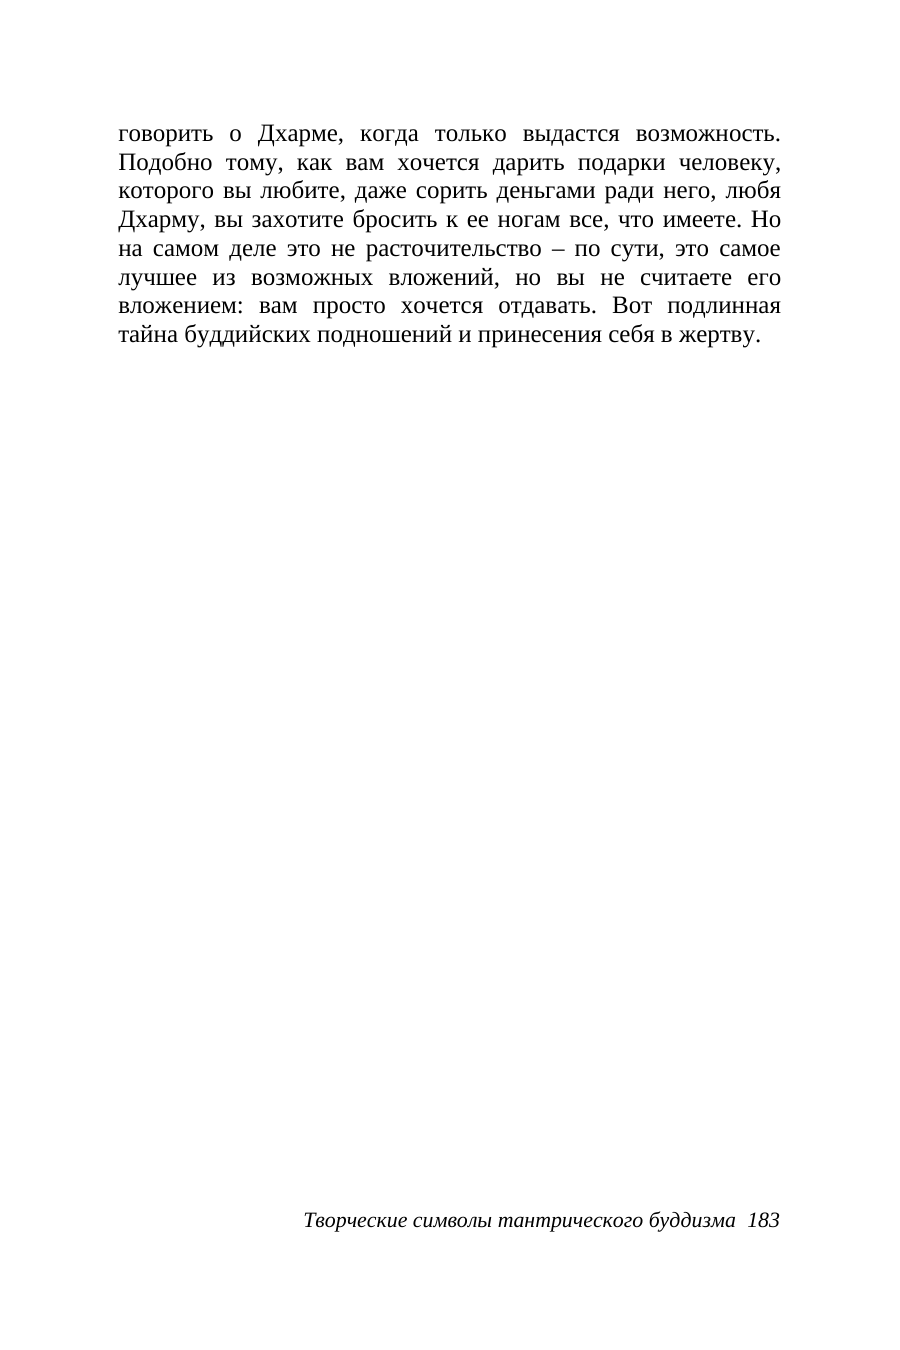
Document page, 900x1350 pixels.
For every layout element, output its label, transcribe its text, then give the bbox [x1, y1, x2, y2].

text говорить о Дхарме, когда только выдастся возможность. Подобно тому, как вам хочется дарить подарки человеку, которого вы любите, даже сорить деньгами ради него, любя Дхарму, вы захотите бросить к ее ногам все, что имеете. Но на самом деле это не расточительство – по сути, это самое лучшее из возможных вложений, но вы не считаете его вложением: вам просто хочется отдавать. Вот подлинная тайна буддийских подношений и принесения себя в жертву. [118, 118, 782, 348]
